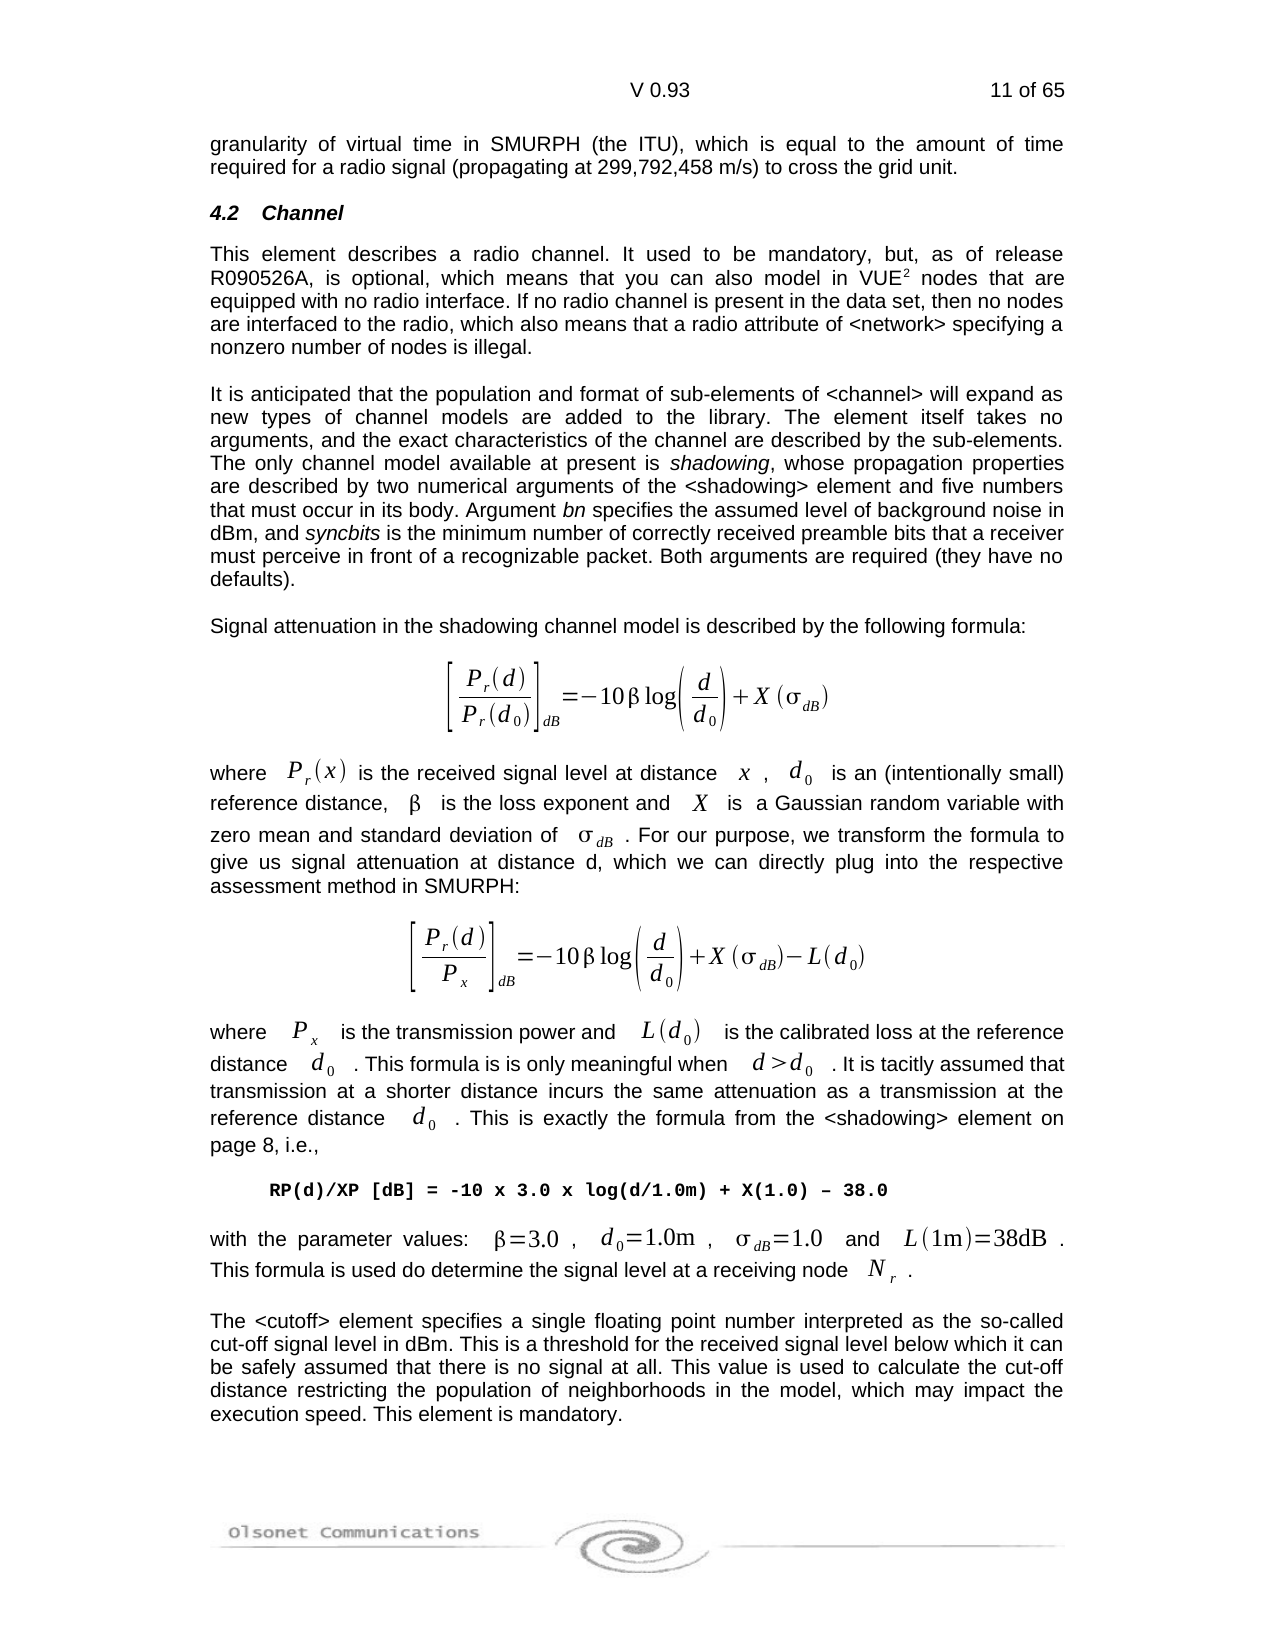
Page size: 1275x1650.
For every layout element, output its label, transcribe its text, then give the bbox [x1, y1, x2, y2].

text The <cutoff> element specifies a single floating point number interpreted as the so-called cut-off signal level in dBm. This is a threshold for the received signal level below which it can be safely assumed that there is no signal at all. This value is used to calculate the cut-off distance restricting the population of neighborhoods in the model, which may impact the execution speed. This element is mandatory. [210, 1309, 1065, 1426]
text Signal attenuation in the shadowing channel model is described by the following formula: [210, 614, 1065, 638]
text RP(d)/XP [dB] = -10 x 3.0 x log(d/1.0m) + X(1.0) – 38.0 [269, 1180, 1065, 1202]
text with the parameter values: , , and . This formula is used do determine the signal level at a receiving node . [210, 1223, 1065, 1286]
subtitle Channel [210, 202, 1065, 225]
text It is anticipated that the population and format of sub-elements of <channel> will expand as new types of channel models are added to the library. The element itself takes no arguments, and the exact characteristics of the channel are described by the sub-elements. The only channel model available at present is shadowing, whose propagation properties are described by two numerical arguments of the <shadowing> element and five numbers that must occur in its body. Argument bn specifies the assumed level of background noise in dBm, and syncbits is the minimum number of correctly received preamble bits that a receiver must perceive in front of a recognizable packet. Both arguments are required (they have no defaults). [210, 382, 1065, 591]
text where is the received signal level at distance , is an (intentionally small) reference distance, is the loss exponent and is a Gaussian random variable with zero mean and standard deviation of . For our purpose, we transform the formula to give us signal attenuation at distance d, which we can directly plug into the respective assessment method in SMURPH: [210, 757, 1065, 897]
text where is the transmission power and is the calibrated loss at the reference distance . This formula is is only meaningful when . It is tacitly assumed that transmission at a shorter distance incurs the same attenuation as a transmission at the reference distance . This is exactly the formula from the <shadowing> element on page 8, i.e., [210, 1017, 1065, 1157]
text granularity of virtual time in SMURPH (the ITU), which is equal to the amount of time required for a radio signal (propagating at 299,792,458 m/s) to cross the grid unit. [210, 132, 1065, 179]
picture [210, 1504, 1065, 1596]
text This element describes a radio channel. It used to be mandatory, but, as of release R090526A, is optional, which means that you can also model in VUE2 nodes that are equipped with no radio interface. If no radio channel is present in the data set, then no nodes are interfaced to the radio, which also means that a radio attribute of <network> specifying a nonzero number of nodes is illegal. [210, 243, 1065, 359]
